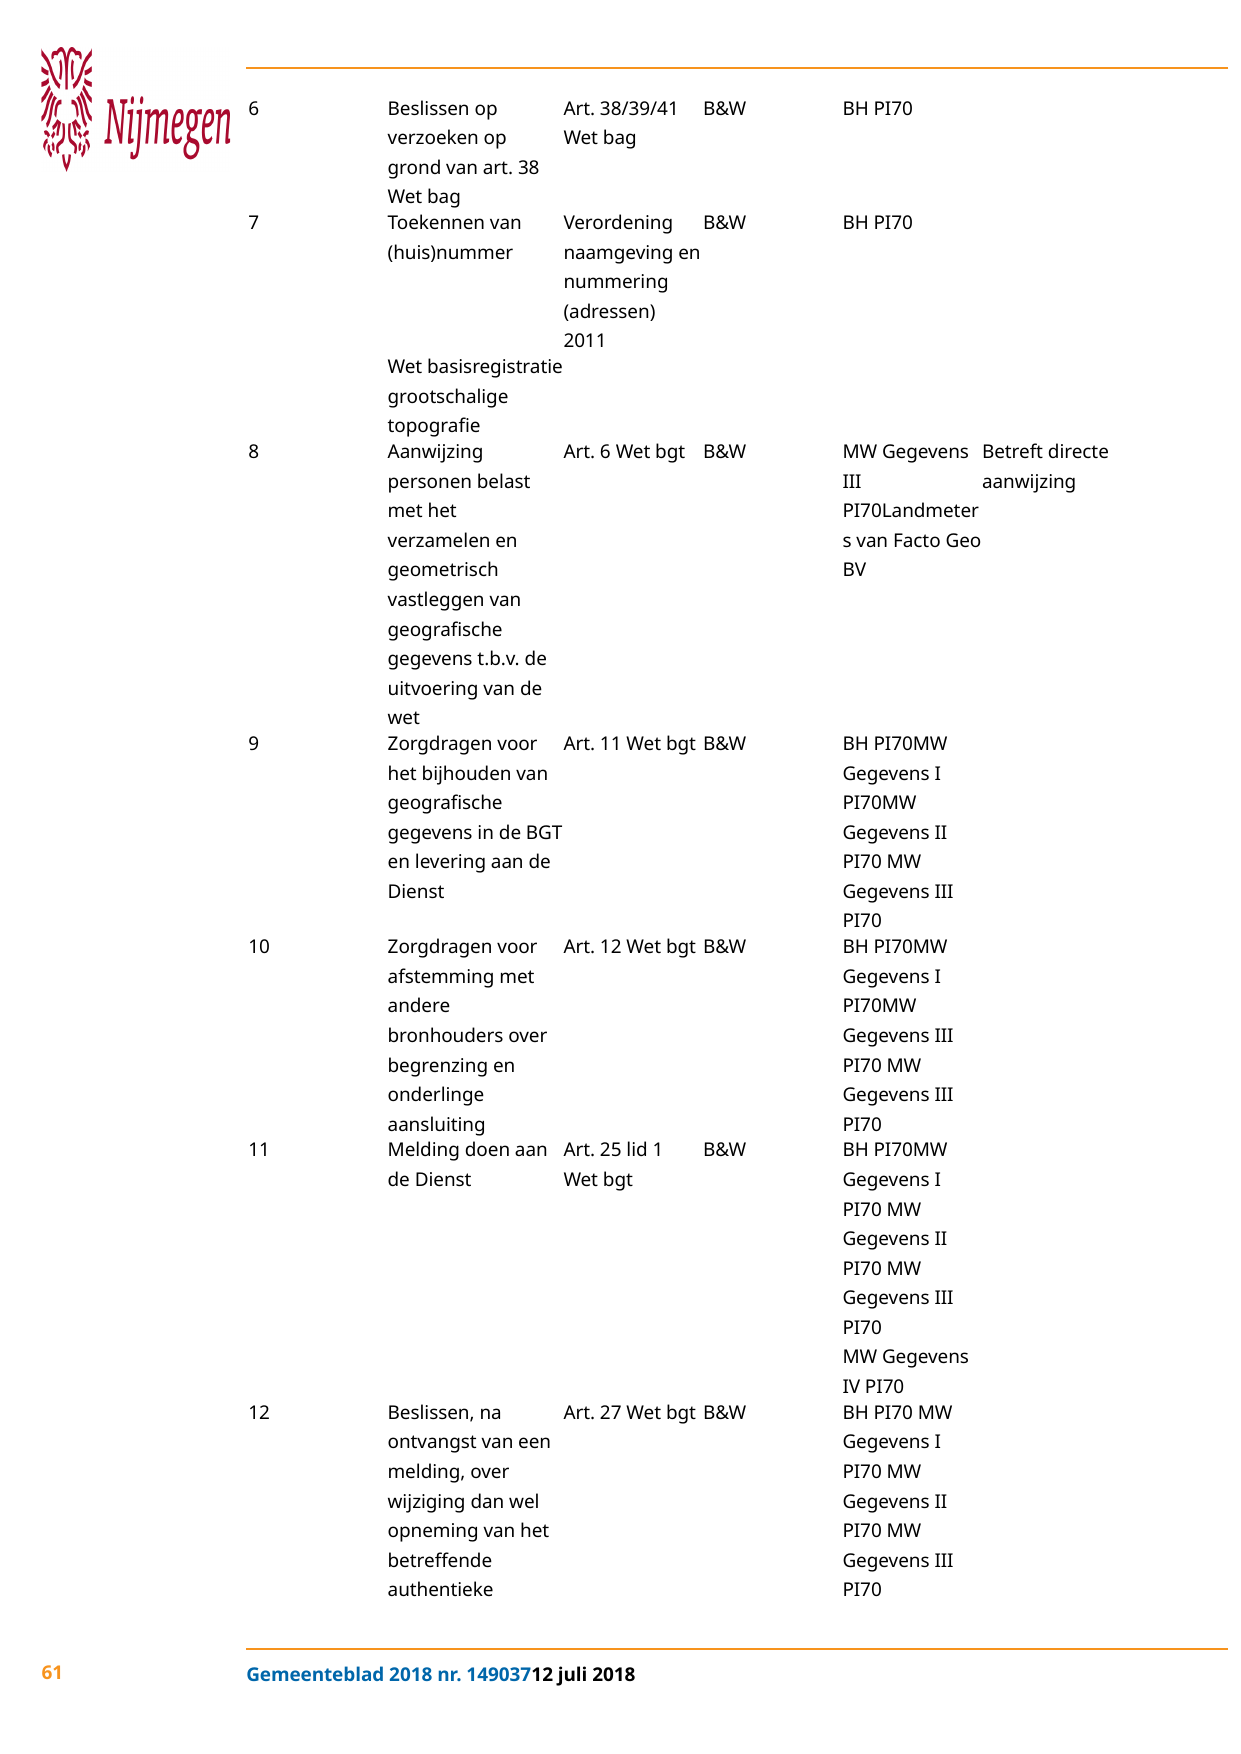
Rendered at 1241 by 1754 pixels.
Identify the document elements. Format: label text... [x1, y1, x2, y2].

table_cell Beslissen op verzoeken op grond van art. 38 Wet bag [388, 95, 563, 209]
table_cell 11 [248, 1137, 387, 1399]
table_cell B&W [703, 209, 842, 353]
table_cell MW Gegevens III PI70Landmeters van Facto Geo BV [842, 438, 982, 730]
table_cell 6 [248, 95, 387, 209]
table_cell BH PI70 MW Gegevens I PI70 MW Gegevens II PI70 MW Gegevens III PI70 [842, 1399, 982, 1602]
table_cell B&W [703, 438, 842, 730]
table_cell 12 [248, 1399, 387, 1602]
table_cell [982, 209, 1152, 353]
table_cell 10 [248, 934, 387, 1137]
table_cell Art. 11 Wet bgt [563, 730, 703, 933]
table_cell BH PI70MW Gegevens I PI70MW Gegevens III PI70 MW Gegevens III PI70 [842, 934, 982, 1137]
table_cell [982, 95, 1152, 209]
table_cell B&W [703, 730, 842, 933]
table_cell BH PI70 [842, 95, 982, 209]
table_cell [982, 730, 1152, 933]
table_cell Verordening naamgeving en nummering (adressen) 2011 [563, 209, 703, 353]
table_cell Zorgdragen voor afstemming met andere bronhouders over begrenzing en onderlinge aansluiting [388, 934, 563, 1137]
table_cell Wet basisregistratie grootschalige topografie [388, 353, 563, 438]
table_cell [703, 353, 842, 438]
picture [41, 47, 231, 172]
table_cell Toekennen van (huis)nummer [388, 209, 563, 353]
table_cell Art. 6 Wet bgt [563, 438, 703, 730]
table_cell B&W [703, 934, 842, 1137]
table_cell 9 [248, 730, 387, 933]
table_cell Beslissen, na ontvangst van een melding, over wijziging dan wel opneming van het betreffende authentieke [388, 1399, 563, 1602]
table_cell [248, 353, 387, 438]
table_cell Zorgdragen voor het bijhouden van geografische gegevens in de BGT en levering aan de Dienst [388, 730, 563, 933]
table_cell [982, 1399, 1152, 1602]
table_cell Art. 27 Wet bgt [563, 1399, 703, 1602]
table_cell Art. 25 lid 1 Wet bgt [563, 1137, 703, 1399]
table_cell BH PI70MW Gegevens I PI70 MW Gegevens II PI70 MW Gegevens III PI70 MW Gegevens IV PI70 [842, 1137, 982, 1399]
table_cell 7 [248, 209, 387, 353]
table_cell Art. 38/39/41 Wet bag [563, 95, 703, 209]
table_cell B&W [703, 95, 842, 209]
table_cell BH PI70MW Gegevens I PI70MW Gegevens II PI70 MW Gegevens III PI70 [842, 730, 982, 933]
table_cell Aanwijzing personen belast met het verzamelen en geometrisch vastleggen van geografische gegevens t.b.v. de uitvoering van de wet [388, 438, 563, 730]
table_cell [563, 353, 703, 438]
table_cell Melding doen aan de Dienst [388, 1137, 563, 1399]
table_cell [982, 1137, 1152, 1399]
table_cell B&W [703, 1137, 842, 1399]
table_cell [842, 353, 982, 438]
table_cell [982, 934, 1152, 1137]
table_cell B&W [703, 1399, 842, 1602]
table_cell [982, 353, 1152, 438]
table_cell Betreft directe aanwijzing [982, 438, 1152, 730]
table_cell 8 [248, 438, 387, 730]
table_cell BH PI70 [842, 209, 982, 353]
table_cell Art. 12 Wet bgt [563, 934, 703, 1137]
